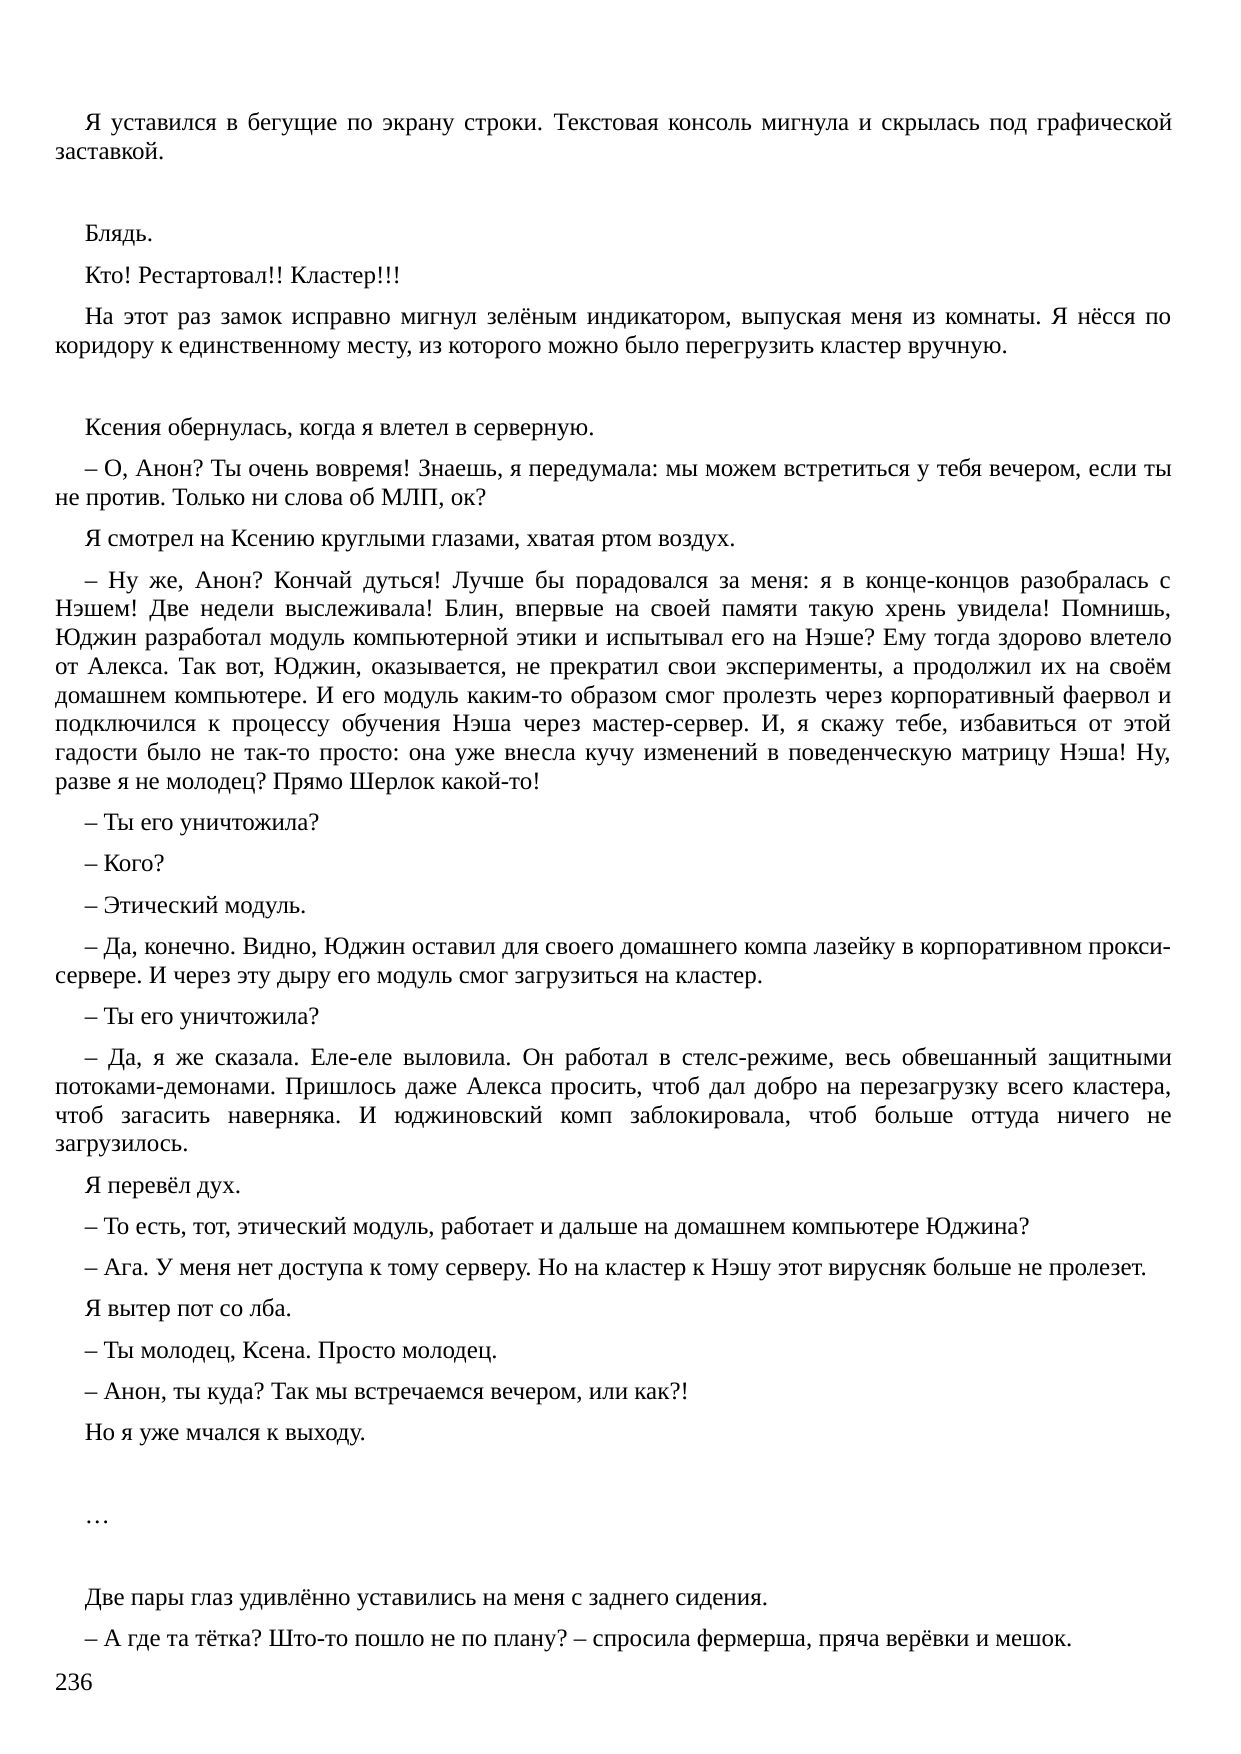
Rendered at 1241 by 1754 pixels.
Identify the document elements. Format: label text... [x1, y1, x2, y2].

text На этот раз замок исправно мигнул зелёным индикатором, выпуская меня из комнаты. Я нёсся по коридору к единственному месту, из которого можно было перегрузить кластер вручную. [55, 301, 1173, 358]
text Я перевёл дух. [55, 1170, 1173, 1198]
text Я вытер пот со лба. [55, 1293, 1173, 1322]
text – А где та тётка? Што-то пошло не по плану? – спросила фермерша, пряча верёвки и мешок. [55, 1623, 1173, 1652]
text – То есть, тот, этический модуль, работает и дальше на домашнем компьютере Юджина? [55, 1211, 1173, 1240]
text – О, Анон? Ты очень вовремя! Знаешь, я передумала: мы можем встретиться у тебя вечером, если ты не против. Только ни слова об МЛП, ок? [55, 453, 1173, 511]
text – Ты молодец, Ксена. Просто молодец. [55, 1335, 1173, 1363]
text – Да, конечно. Видно, Юджин оставил для своего домашнего компа лазейку в корпоративном прокси-сервере. И через эту дыру его модуль смог загрузиться на кластер. [55, 931, 1173, 988]
text – Ну же, Анон? Кончай дуться! Лучше бы порадовался за меня: я в конце-концов разобралась с Нэшем! Две недели выслеживала! Блин, впервые на своей памяти такую хрень увидела! Помнишь, Юджин разработал модуль компьютерной этики и испытывал его на Нэше? Ему тогда здорово влетело от Алекса. Так вот, Юджин, оказывается, не прекратил свои эксперименты, а продолжил их на своём домашнем компьютере. И его модуль каким-то образом смог пролезть через корпоративный фаервол и подключился к процессу обучения Нэша через мастер-сервер. И, я скажу тебе, избавиться от этой гадости было не так-то просто: она уже внесла кучу изменений в поведенческую матрицу Нэша! Ну, разве я не молодец? Прямо Шерлок какой-то! [55, 565, 1173, 795]
text Но я уже мчался к выходу. [55, 1417, 1173, 1446]
text Я уставился в бегущие по экрану строки. Текстовая консоль мигнула и скрылась под графической заставкой. [55, 107, 1173, 165]
text Кто! Рестартовал!! Кластер!!! [55, 260, 1173, 288]
text – Ты его уничтожила? [55, 807, 1173, 836]
text – Ага. У меня нет доступа к тому серверу. Но на кластер к Нэшу этот вирусняк больше не пролезет. [55, 1252, 1173, 1281]
text – Этический модуль. [55, 890, 1173, 918]
text Ксения обернулась, когда я влетел в серверную. [55, 412, 1173, 441]
text – Ты его уничтожила? [55, 1001, 1173, 1030]
text … [55, 1500, 1173, 1528]
text – Анон, ты куда? Так мы встречаемся вечером, или как?! [55, 1376, 1173, 1405]
text – Кого? [55, 848, 1173, 877]
text – Да, я же сказала. Еле-еле выловила. Он работал в стелс-режиме, весь обвешанный защитными потоками-демонами. Пришлось даже Алекса просить, чтоб дал добро на перезагрузку всего кластера, чтоб загасить наверняка. И юджиновский комп заблокировала, чтоб больше оттуда ничего не загрузилось. [55, 1042, 1173, 1157]
text Блядь. [55, 218, 1173, 247]
text Я смотрел на Ксению круглыми глазами, хватая ртом воздух. [55, 523, 1173, 552]
text Две пары глаз удивлённо уставились на меня с заднего сидения. [55, 1582, 1173, 1611]
